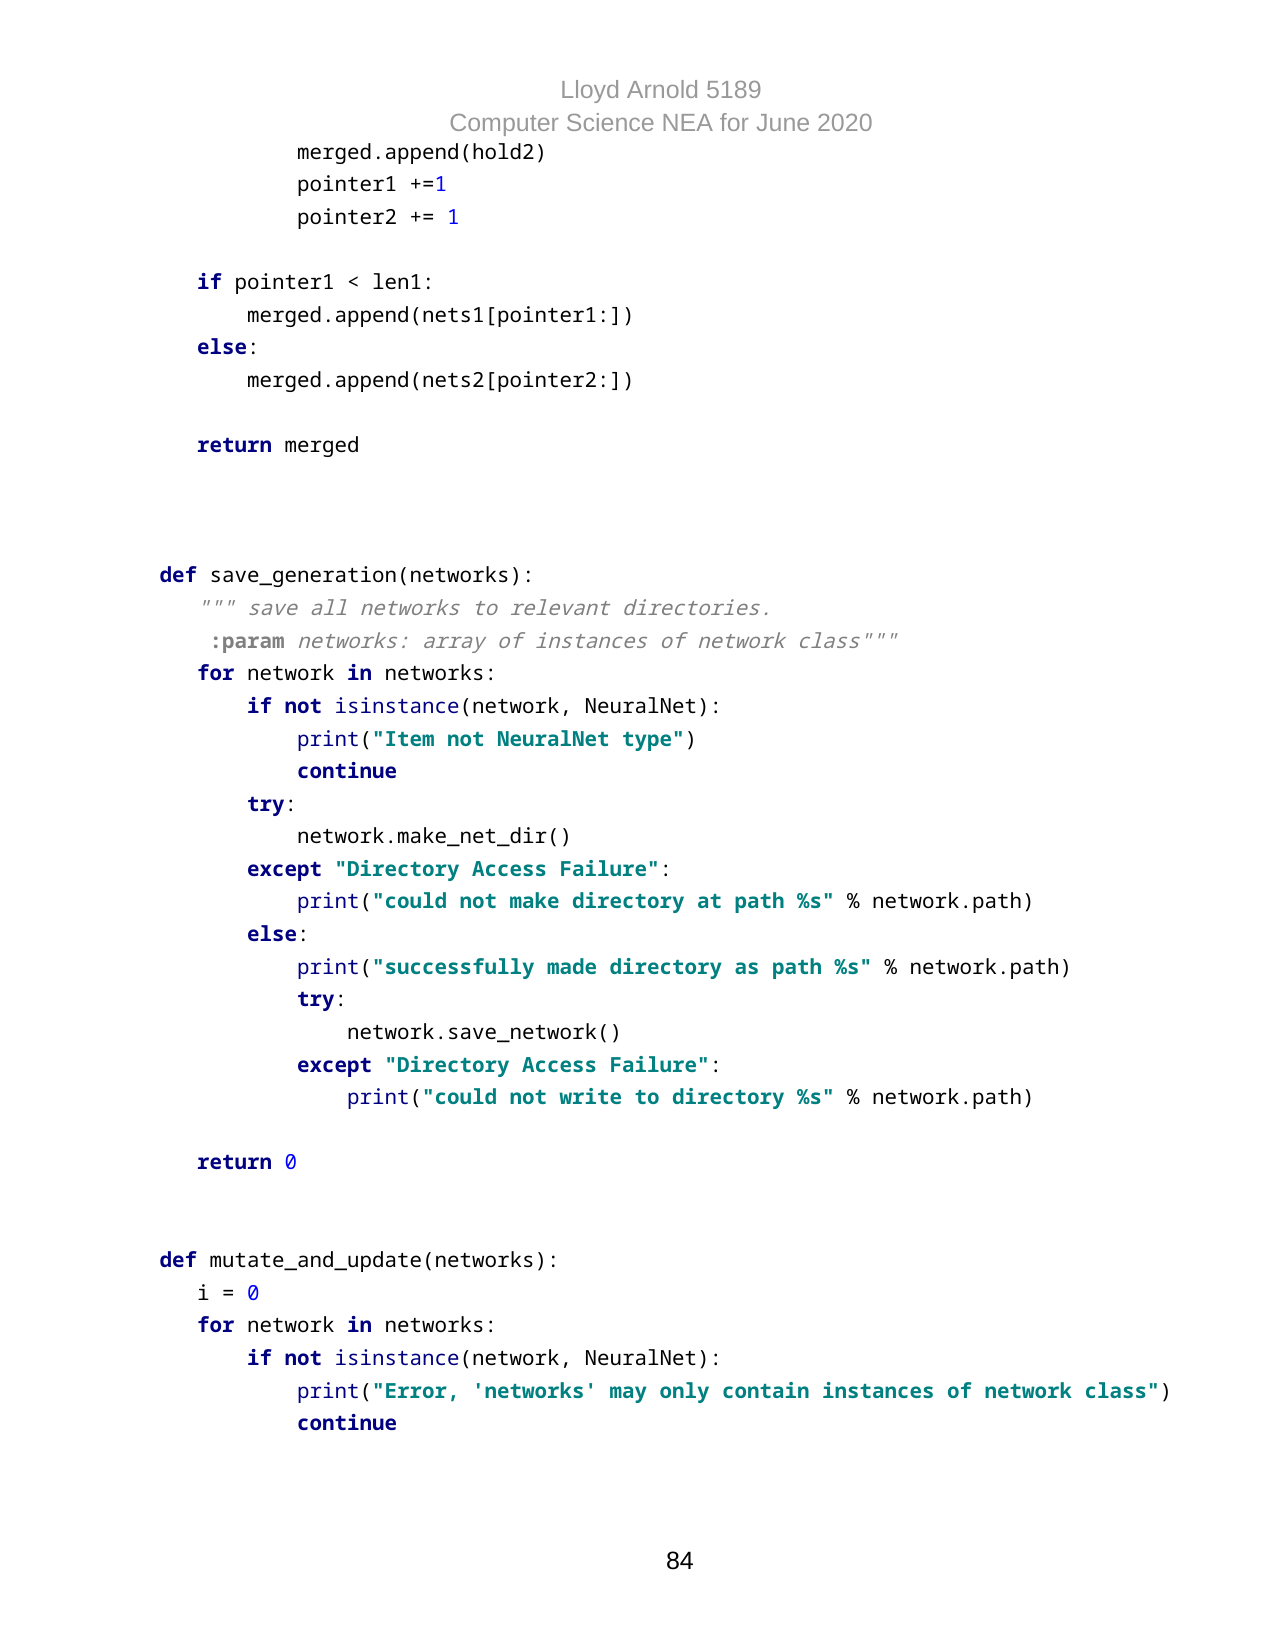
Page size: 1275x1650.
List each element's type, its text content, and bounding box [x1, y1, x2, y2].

text print("Error, 'networks' may only contain instances of network class") [122, 1376, 1200, 1404]
text print("Item not NeuralNet type") [122, 724, 1200, 752]
text pointer1 +=1 [122, 169, 1200, 198]
text if pointer1 < len1: [122, 267, 1200, 296]
text network.save_network() [122, 1017, 1200, 1046]
text else: [122, 332, 1200, 361]
text merged.append(hold2) [122, 137, 1200, 165]
text i = 0 [122, 1278, 1200, 1306]
text else: [122, 919, 1200, 948]
text continue [122, 1408, 1200, 1437]
text continue [122, 756, 1200, 785]
text pointer2 += 1 [122, 202, 1200, 230]
text """ save all networks to relevant directories. [122, 593, 1200, 622]
text for network in networks: [122, 1311, 1200, 1339]
text return 0 [122, 1147, 1200, 1176]
text :param networks: array of instances of network class""" [122, 626, 1200, 654]
text def mutate_and_update(networks): [122, 1245, 1200, 1274]
text print("successfully made directory as path %s" % network.path) [122, 952, 1200, 980]
text if not isinstance(network, NeuralNet): [122, 691, 1200, 719]
text merged.append(nets2[pointer2:]) [122, 365, 1200, 393]
text def save_generation(networks): [122, 561, 1200, 589]
text merged.append(nets1[pointer1:]) [122, 300, 1200, 328]
text try: [122, 984, 1200, 1013]
text except "Directory Access Failure": [122, 854, 1200, 882]
text if not isinstance(network, NeuralNet): [122, 1343, 1200, 1372]
text except "Directory Access Failure": [122, 1050, 1200, 1078]
text for network in networks: [122, 658, 1200, 687]
text return merged [122, 430, 1200, 459]
text print("could not make directory at path %s" % network.path) [122, 887, 1200, 915]
text network.make_net_dir() [122, 821, 1200, 850]
text print("could not write to directory %s" % network.path) [122, 1082, 1200, 1111]
text try: [122, 789, 1200, 817]
